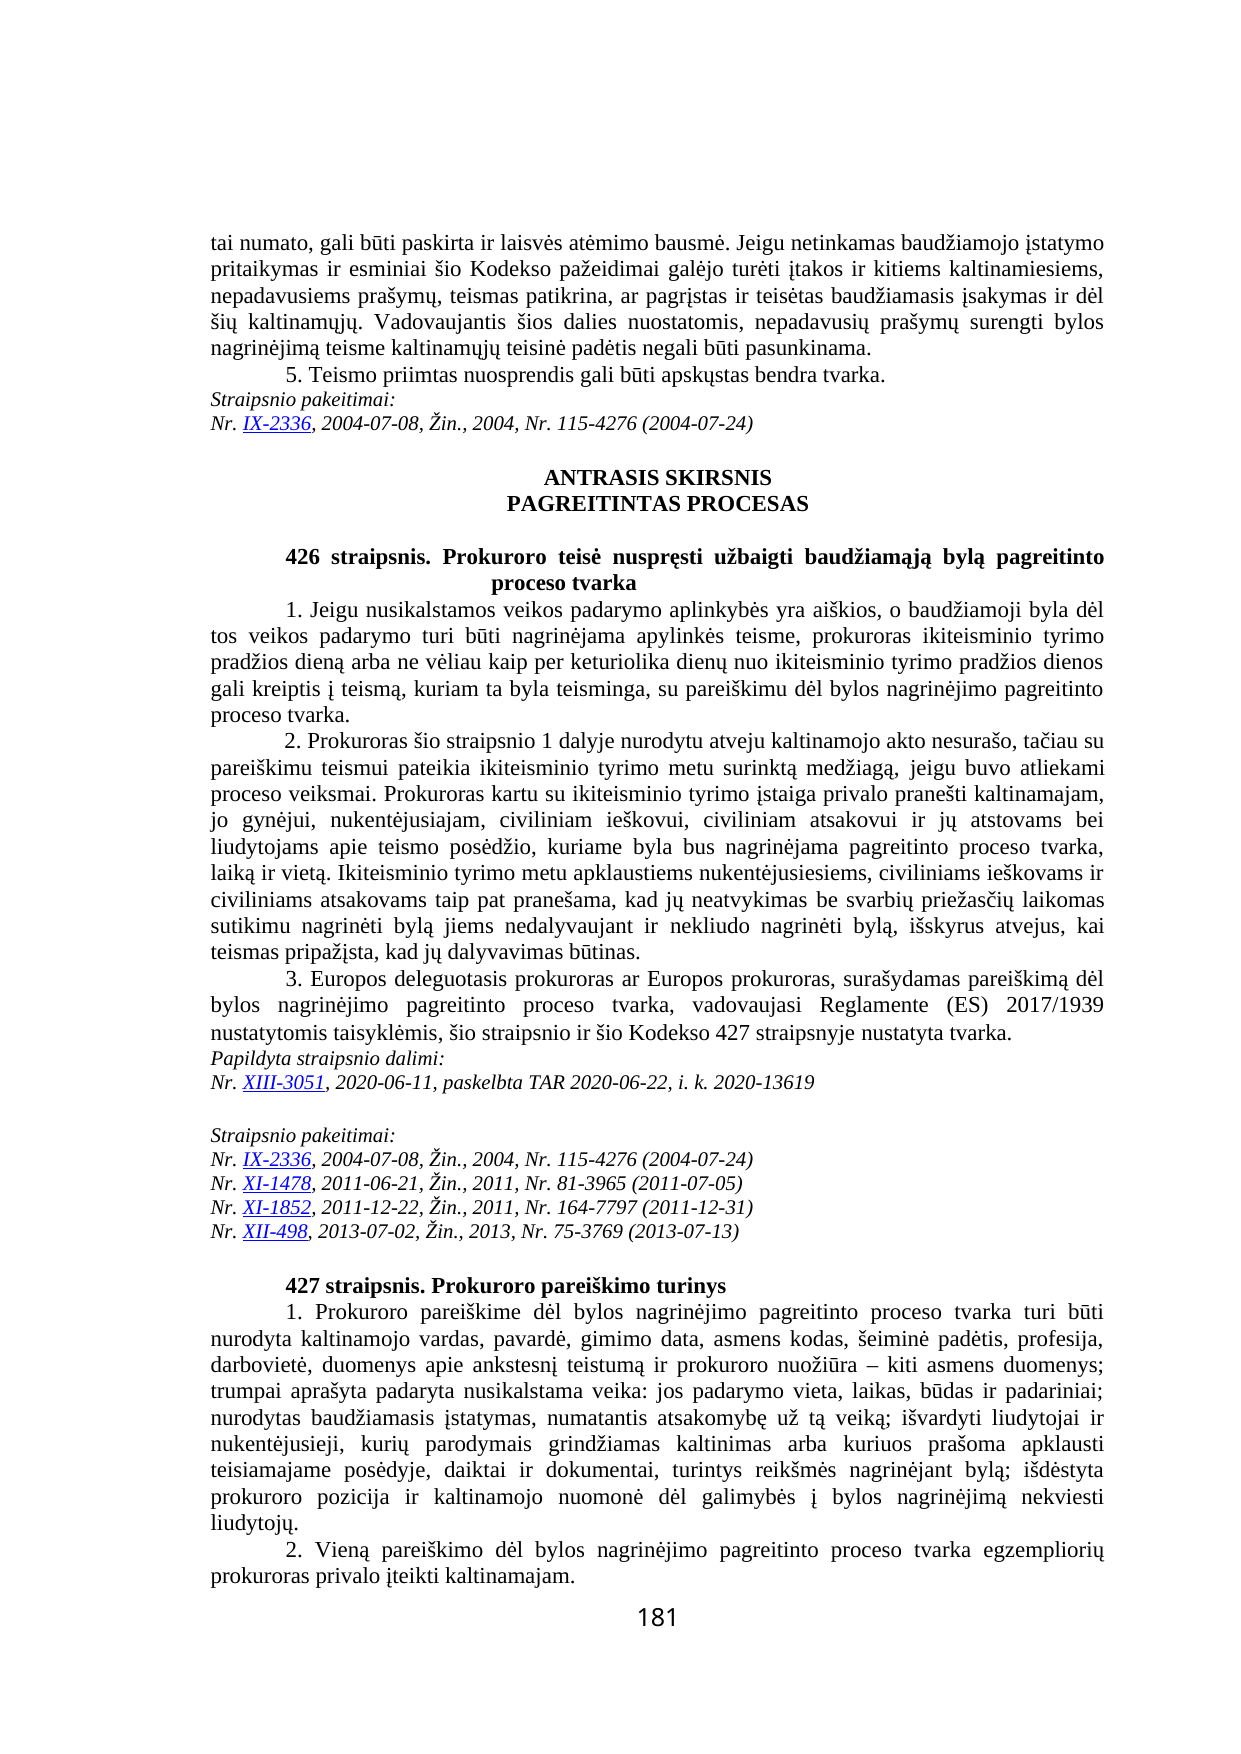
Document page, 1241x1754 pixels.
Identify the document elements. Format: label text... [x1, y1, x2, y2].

text 427 straipsnis. Prokuroro pareiškimo turinys [210, 1272, 1105, 1298]
text 2. Prokuroras šio straipsnio 1 dalyje nurodytu atveju kaltinamojo akto nesurašo, tačiau su pareiškimu teismui pateikia ikiteisminio tyrimo metu surinktą medžiagą, jeigu buvo atliekami proceso veiksmai. Prokuroras kartu su ikiteisminio tyrimo įstaiga privalo pranešti kaltinamajam, jo gynėjui, nukentėjusiajam, civiliniam ieškovui, civiliniam atsakovui ir jų atstovams bei liudytojams apie teismo posėdžio, kuriame byla bus nagrinėjama pagreitinto proceso tvarka, laiką ir vietą. Ikiteisminio tyrimo metu apklaustiems nukentėjusiesiems, civiliniams ieškovams ir civiliniams atsakovams taip pat pranešama, kad jų neatvykimas be svarbių priežasčių laikomas sutikimu nagrinėti bylą jiems nedalyvaujant ir nekliudo nagrinėti bylą, išskyrus atvejus, kai teismas pripažįsta, kad jų dalyvavimas būtinas. [210, 727, 1105, 965]
text 1. Prokuroro pareiškime dėl bylos nagrinėjimo pagreitinto proceso tvarka turi būti nurodyta kaltinamojo vardas, pavardė, gimimo data, asmens kodas, šeiminė padėtis, profesija, darbovietė, duomenys apie ankstesnį teistumą ir prokuroro nuožiūra – kiti asmens duomenys; trumpai aprašyta padaryta nusikalstama veika: jos padarymo vieta, laikas, būdas ir padariniai; nurodytas baudžiamasis įstatymas, numatantis atsakomybę už tą veiką; išvardyti liudytojai ir nukentėjusieji, kurių parodymais grindžiamas kaltinimas arba kuriuos prašoma apklausti teisiamajame posėdyje, daiktai ir dokumentai, turintys reikšmės nagrinėjant bylą; išdėstyta prokuroro pozicija ir kaltinamojo nuomonė dėl galimybės į bylos nagrinėjimą nekviesti liudytojų. [210, 1298, 1105, 1536]
text Nr. IX-2336, 2004-07-08, Žin., 2004, Nr. 115-4276 (2004-07-24) [210, 1147, 1105, 1171]
text 3. Europos deleguotasis prokuroras ar Europos prokuroras, surašydamas pareiškimą dėl bylos nagrinėjimo pagreitinto proceso tvarka, vadovaujasi Reglamente (ES) 2017/1939 nustatytomis taisyklėmis, šio straipsnio ir šio Kodekso 427 straipsnyje nustatyta tvarka. [210, 965, 1105, 1046]
text Straipsnio pakeitimai: [210, 387, 1105, 411]
text 426 straipsnis. Prokuroro teisė nuspręsti užbaigti baudžiamąją bylą pagreitinto proceso tvarka [285, 543, 1105, 596]
text Nr. XIII-3051, 2020-06-11, paskelbta TAR 2020-06-22, i. k. 2020-13619 [210, 1070, 1105, 1094]
text Nr. XII-498, 2013-07-02, Žin., 2013, Nr. 75-3769 (2013-07-13) [210, 1219, 1105, 1243]
text 2. Vieną pareiškimo dėl bylos nagrinėjimo pagreitinto proceso tvarka egzempliorių prokuroras privalo įteikti kaltinamajam. [210, 1536, 1105, 1588]
text Nr. XI-1478, 2011-06-21, Žin., 2011, Nr. 81-3965 (2011-07-05) [210, 1171, 1105, 1195]
text 5. Teismo priimtas nuosprendis gali būti apskųstas bendra tvarka. [210, 361, 1105, 387]
text tai numato, gali būti paskirta ir laisvės atėmimo bausmė. Jeigu netinkamas baudžiamojo įstatymo pritaikymas ir esminiai šio Kodekso pažeidimai galėjo turėti įtakos ir kitiems kaltinamiesiems, nepadavusiems prašymų, teismas patikrina, ar pagrįstas ir teisėtas baudžiamasis įsakymas ir dėl šių kaltinamųjų. Vadovaujantis šios dalies nuostatomis, nepadavusių prašymų surengti bylos nagrinėjimą teisme kaltinamųjų teisinė padėtis negali būti pasunkinama. [210, 229, 1105, 361]
text 1. Jeigu nusikalstamos veikos padarymo aplinkybės yra aiškios, o baudžiamoji byla dėl tos veikos padarymo turi būti nagrinėjama apylinkės teisme, prokuroras ikiteisminio tyrimo pradžios dieną arba ne vėliau kaip per keturiolika dienų nuo ikiteisminio tyrimo pradžios dienos gali kreiptis į teismą, kuriam ta byla teisminga, su pareiškimu dėl bylos nagrinėjimo pagreitinto proceso tvarka. [210, 596, 1105, 727]
text ANTRASIS SKIRSNIS [210, 464, 1105, 490]
text Pagreitintas procesas [210, 490, 1105, 517]
text Papildyta straipsnio dalimi: [210, 1046, 1105, 1070]
text Nr. IX-2336, 2004-07-08, Žin., 2004, Nr. 115-4276 (2004-07-24) [210, 411, 1105, 435]
text Straipsnio pakeitimai: [210, 1123, 1105, 1147]
text Nr. XI-1852, 2011-12-22, Žin., 2011, Nr. 164-7797 (2011-12-31) [210, 1195, 1105, 1219]
